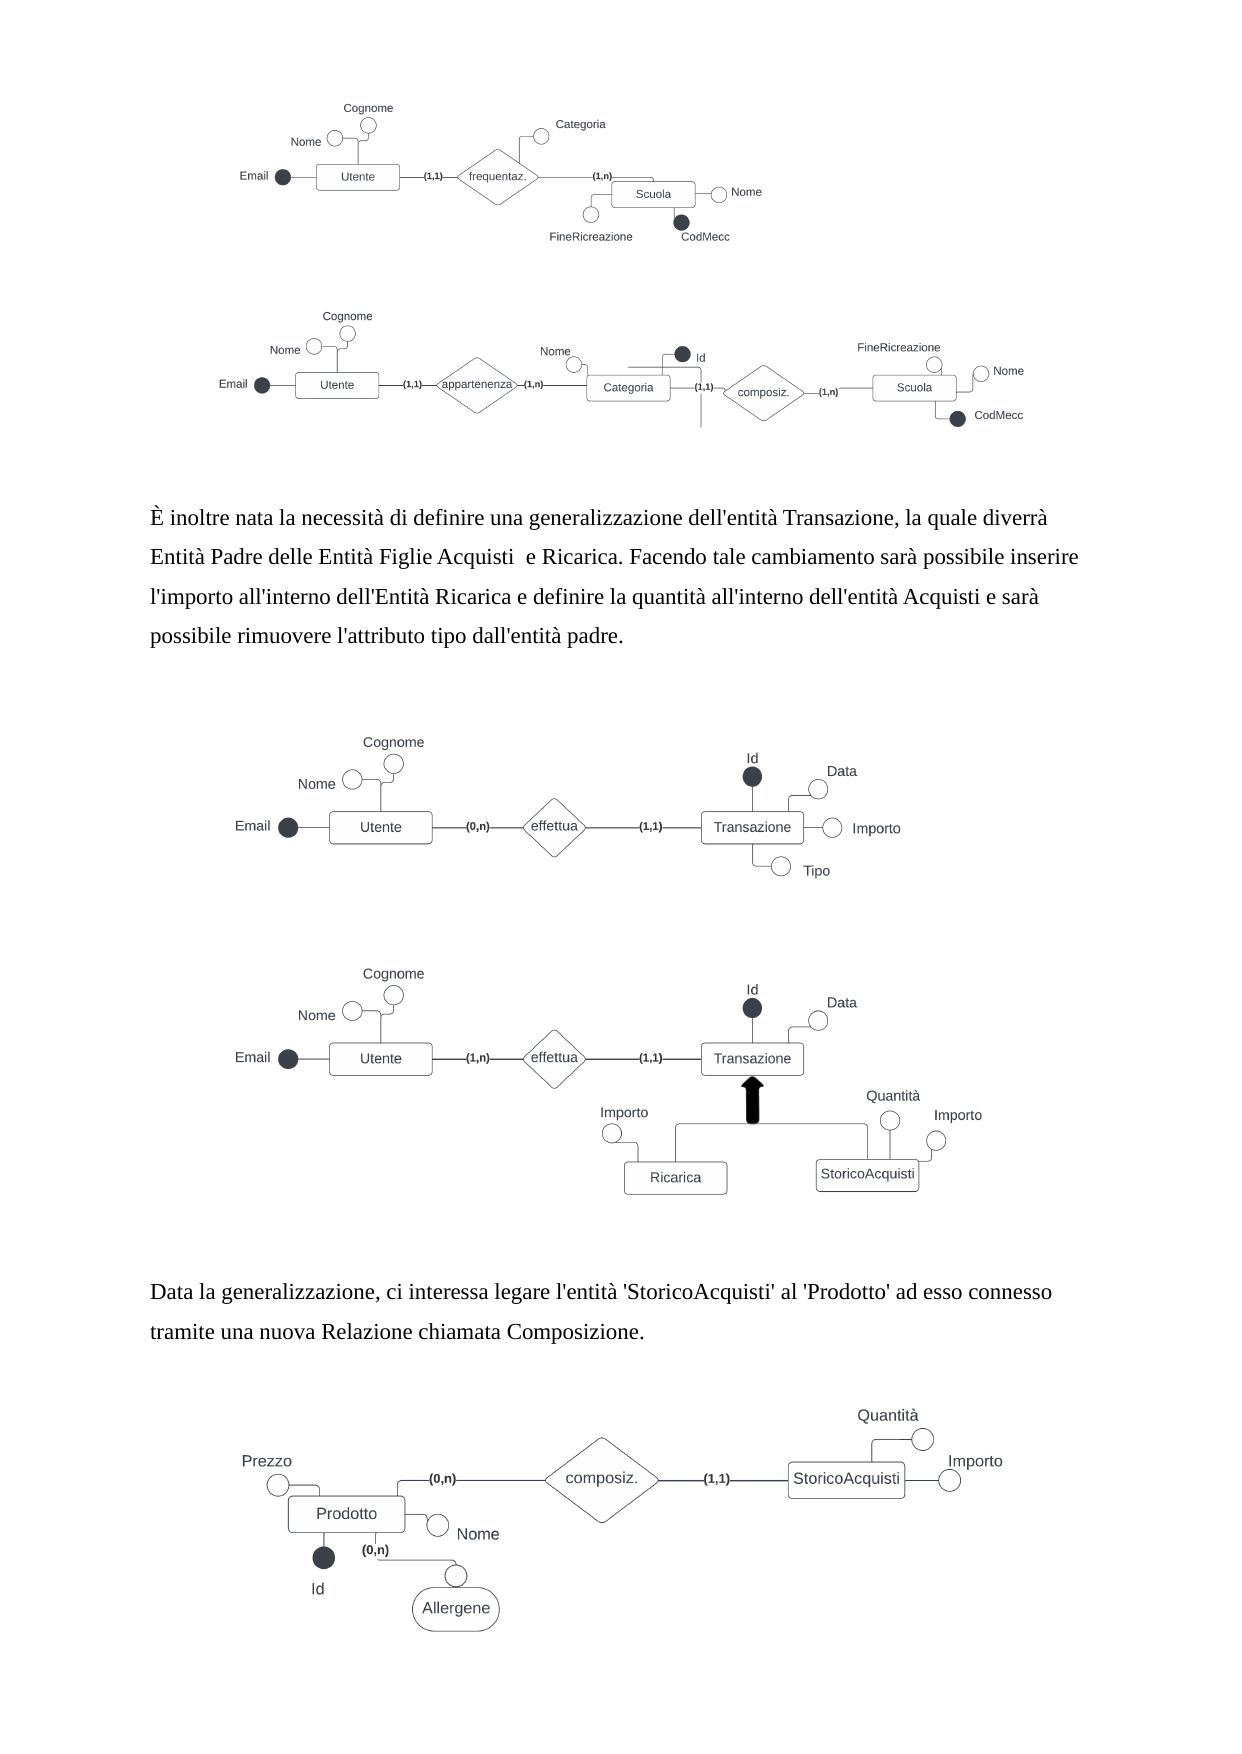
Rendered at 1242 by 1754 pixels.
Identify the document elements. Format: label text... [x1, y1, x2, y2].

text È inoltre nata la necessità di definire una generalizzazione dell'entità Transazione, la quale diverrà Entità Padre delle Entità Figlie Acquisti e Ricarica. Facendo tale cambiamento sarà possibile inserire l'importo all'interno dell'Entità Ricarica e definire la quantità all'interno dell'entità Acquisti e sarà possibile rimuovere l'attributo tipo dall'entità padre. [150, 504, 1092, 649]
text Data la generalizzazione, ci interessa legare l'entità 'StoricoAcquisti' al 'Prodotto' ad esso connesso tramite una nuova Relazione chiamata Composizione. [150, 1278, 1092, 1344]
